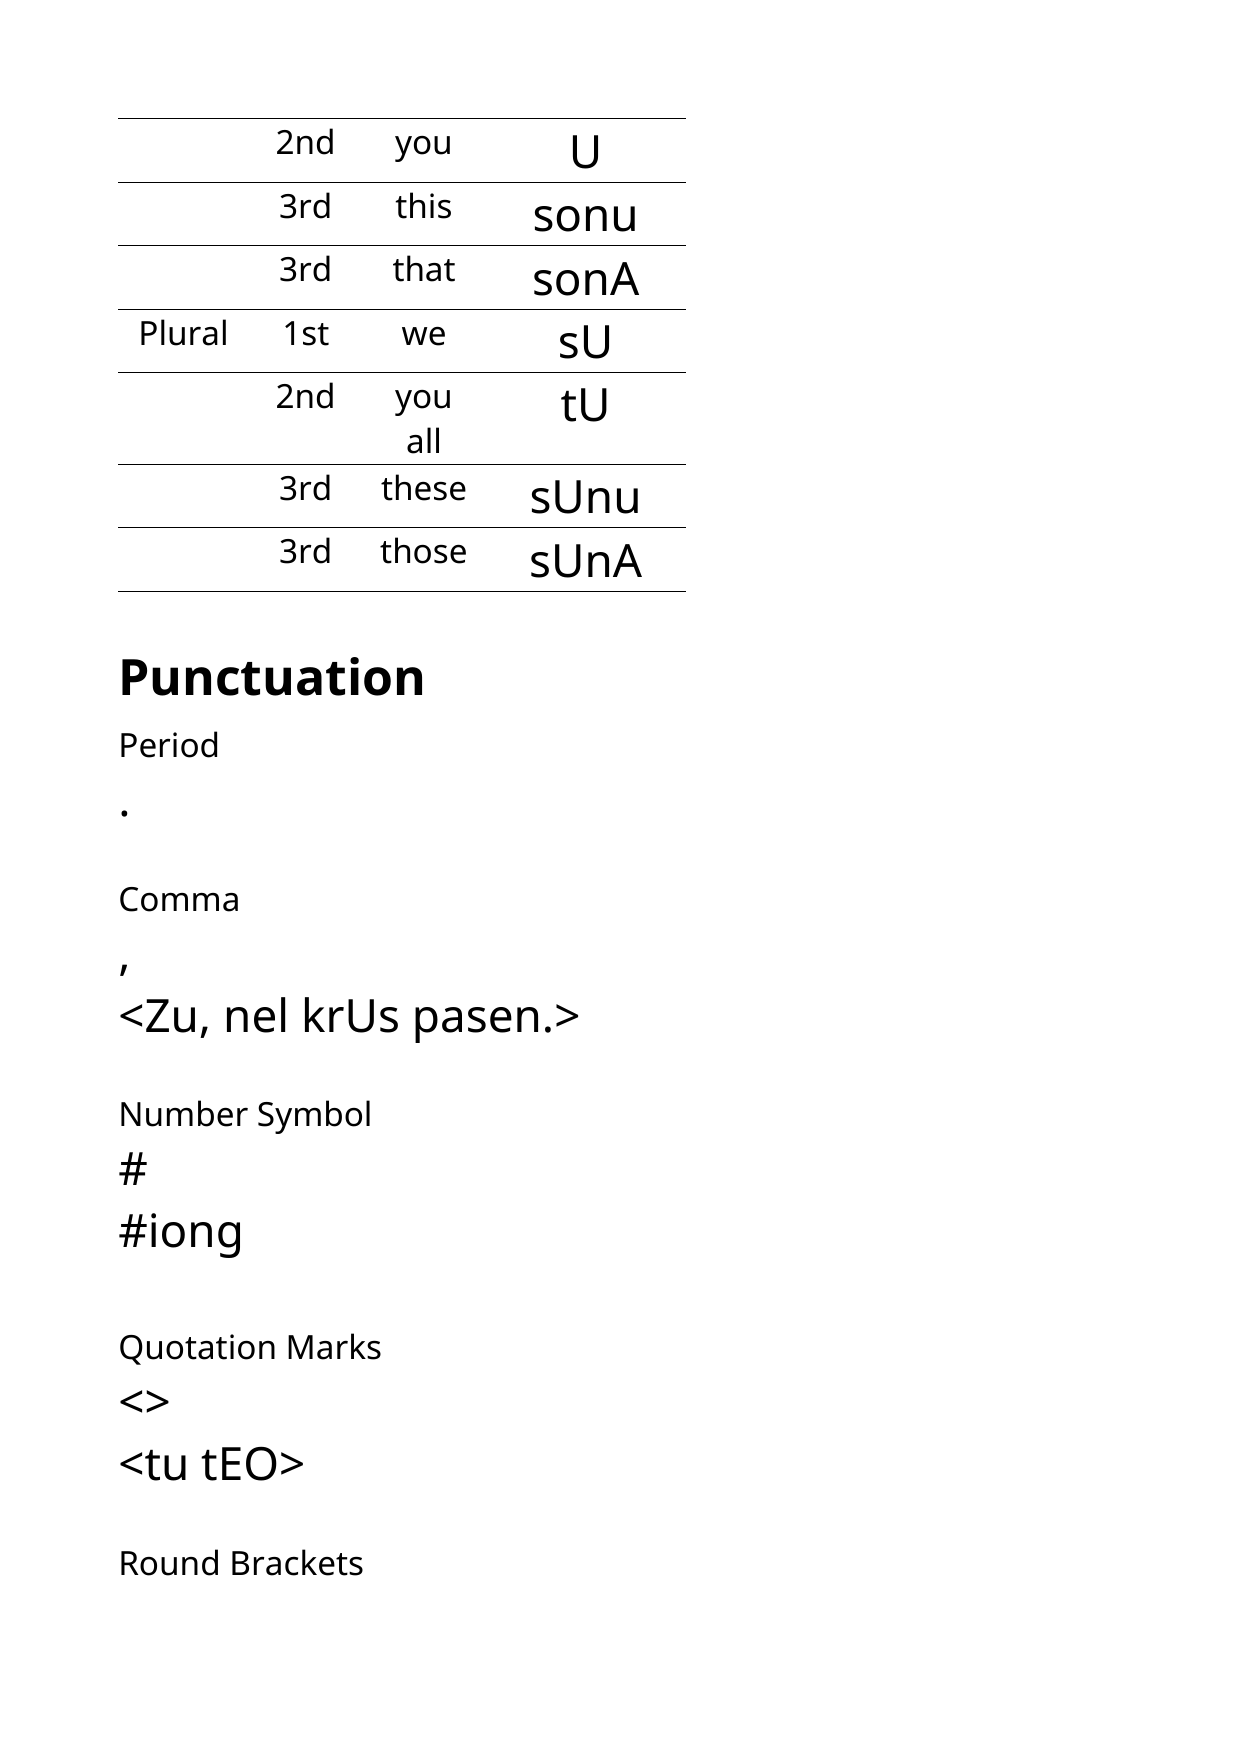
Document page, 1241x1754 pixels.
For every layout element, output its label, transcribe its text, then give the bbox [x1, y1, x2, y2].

table_cell tU [485, 373, 686, 464]
table_cell U [485, 119, 686, 182]
text Comma [118, 876, 1122, 921]
text #iong [118, 1199, 1122, 1261]
text , [118, 921, 1122, 983]
table_cell 2nd [248, 373, 363, 464]
text . [118, 768, 1122, 830]
table_cell [118, 465, 248, 527]
table_cell you [363, 119, 485, 182]
table_cell 1st [248, 310, 363, 372]
table_cell those [363, 528, 485, 591]
text Quotation Marks [118, 1324, 1122, 1369]
text Number Symbol [118, 1091, 1122, 1137]
text <> [118, 1369, 1122, 1432]
text # [118, 1137, 1122, 1199]
table_cell sU [485, 310, 686, 372]
table_cell that [363, 246, 485, 308]
table_cell sonA [485, 246, 686, 308]
text Round Brackets [118, 1539, 1122, 1585]
table_cell 3rd [248, 183, 363, 245]
subtitle Punctuation [118, 642, 1122, 710]
table_cell 3rd [248, 246, 363, 308]
table_cell 3rd [248, 528, 363, 591]
table_cell 3rd [248, 465, 363, 527]
table_cell [118, 246, 248, 308]
table_cell sonu [485, 183, 686, 245]
text <tu tEO> [118, 1432, 1122, 1494]
text Period [118, 722, 1122, 768]
table_cell these [363, 465, 485, 527]
table_cell sUnA [485, 528, 686, 591]
table_cell [118, 183, 248, 245]
table_cell sUnu [485, 465, 686, 527]
table_cell Plural [118, 310, 248, 372]
table_cell this [363, 183, 485, 245]
table_cell 2nd [248, 119, 363, 182]
table_cell [118, 373, 248, 464]
table_cell [118, 119, 248, 182]
text <Zu, nel krUs pasen.> [118, 983, 1122, 1046]
table_cell we [363, 310, 485, 372]
table_cell [118, 528, 248, 591]
table_cell you all [363, 373, 485, 464]
